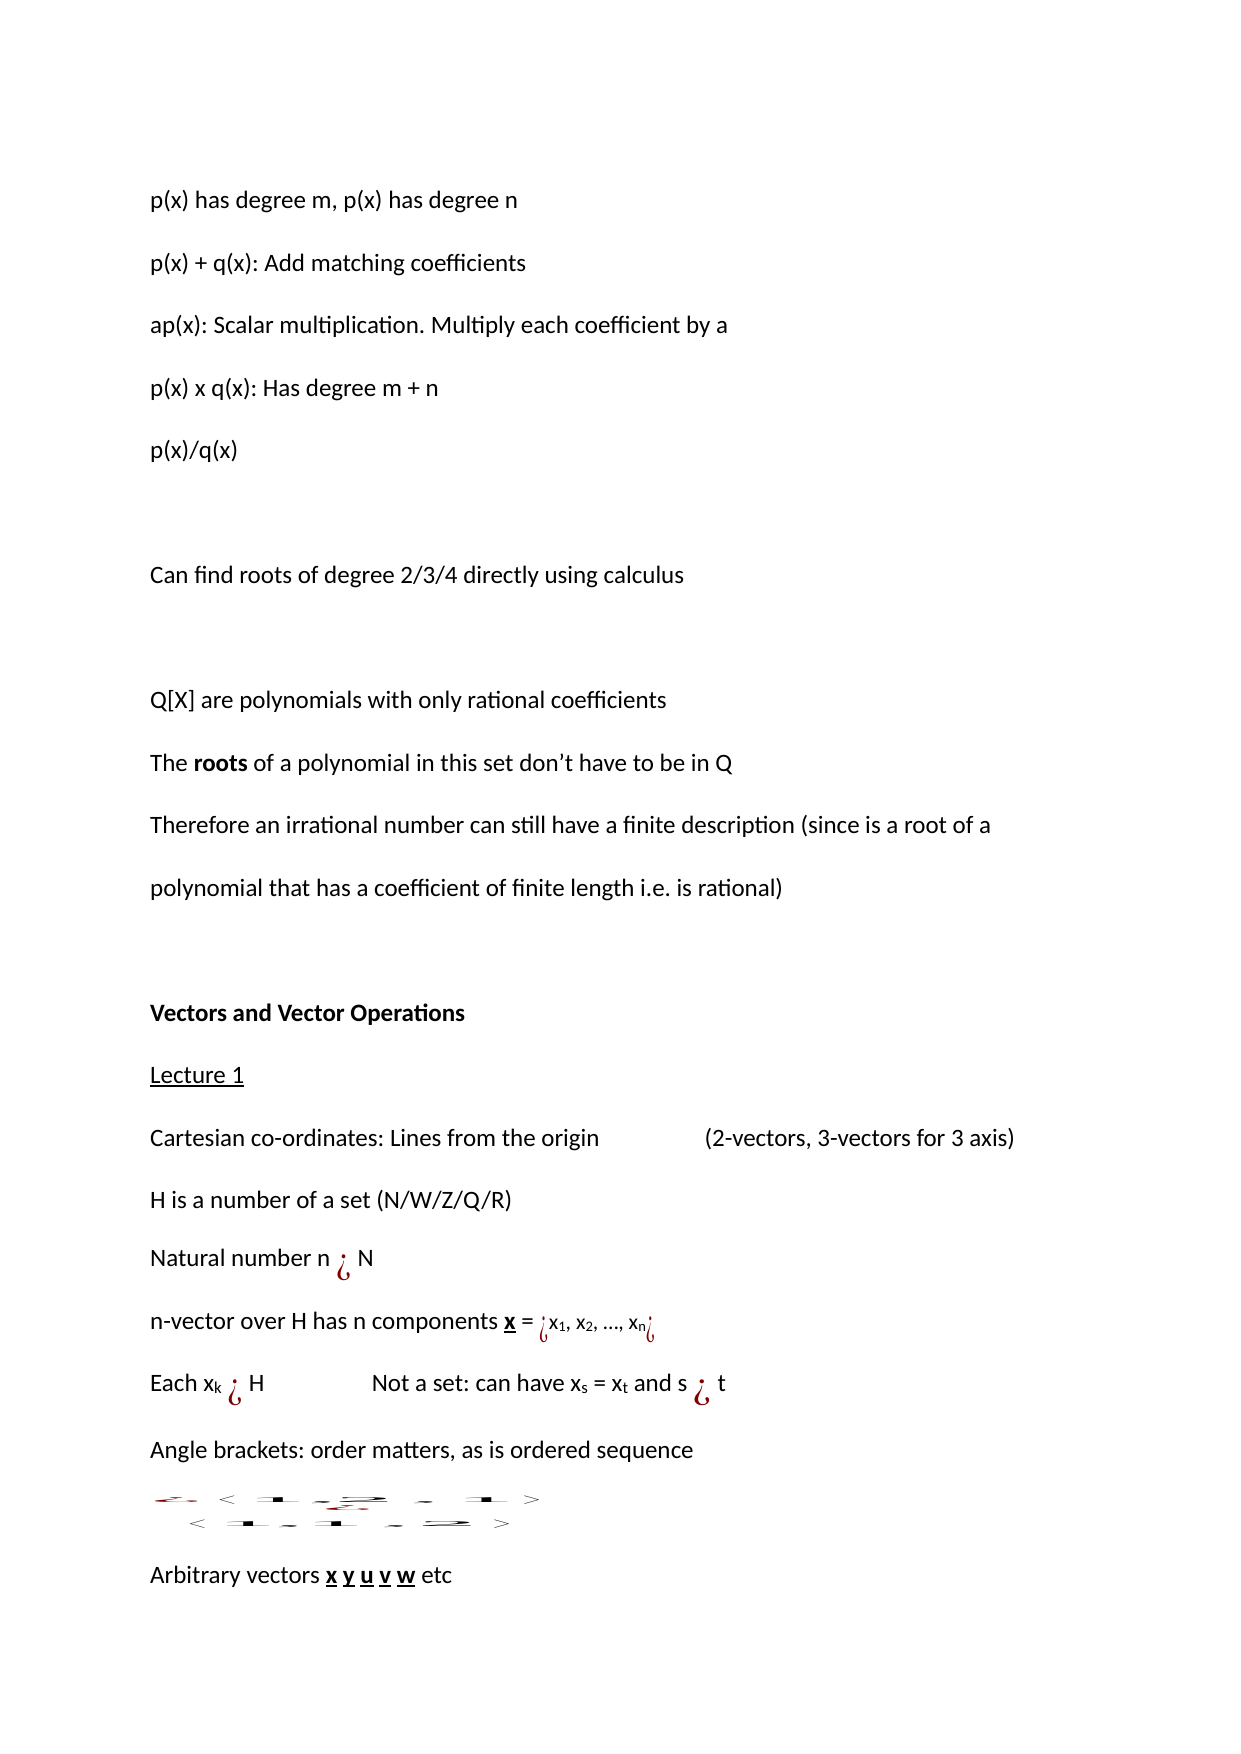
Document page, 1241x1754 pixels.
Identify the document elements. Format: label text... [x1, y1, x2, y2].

text p(x) + q(x): Add matching coefficients [150, 221, 1091, 283]
text The roots of a polynomial in this set don’t have to be in Q [150, 721, 1091, 783]
text Cartesian co-ordinates: Lines from the origin (2-vectors, 3-vectors for 3 axis) [150, 1096, 1091, 1158]
text Natural number n N [150, 1221, 1091, 1283]
text p(x) x q(x): Has degree m + n [150, 346, 1091, 408]
text Each xk H Not a set: can have xs = xt and s t [150, 1346, 1091, 1408]
text Vectors and Vector Operations [150, 971, 1091, 1033]
text Q[X] are polynomials with only rational coefficients [150, 658, 1091, 721]
text Can find roots of degree 2/3/4 directly using calculus [150, 533, 1091, 596]
text n-vector over H has n components x = x1, x2, …, xn [150, 1283, 1091, 1346]
text p(x) has degree m, p(x) has degree n [150, 158, 1091, 221]
text Therefore an irrational number can still have a finite description (since is a root of a polynomial that has a coefficient of finite length i.e. is rational) [150, 783, 1091, 908]
text Angle brackets: order matters, as is ordered sequence [150, 1408, 1091, 1533]
text Lecture 1 [150, 1033, 1091, 1096]
text ap(x): Scalar multiplication. Multiply each coefficient by a [150, 283, 1091, 346]
text Arbitrary vectors x y u v w etc [150, 1533, 1091, 1596]
text p(x)/q(x) [150, 408, 1091, 471]
text H is a number of a set (N/W/Z/Q/R) [150, 1158, 1091, 1221]
